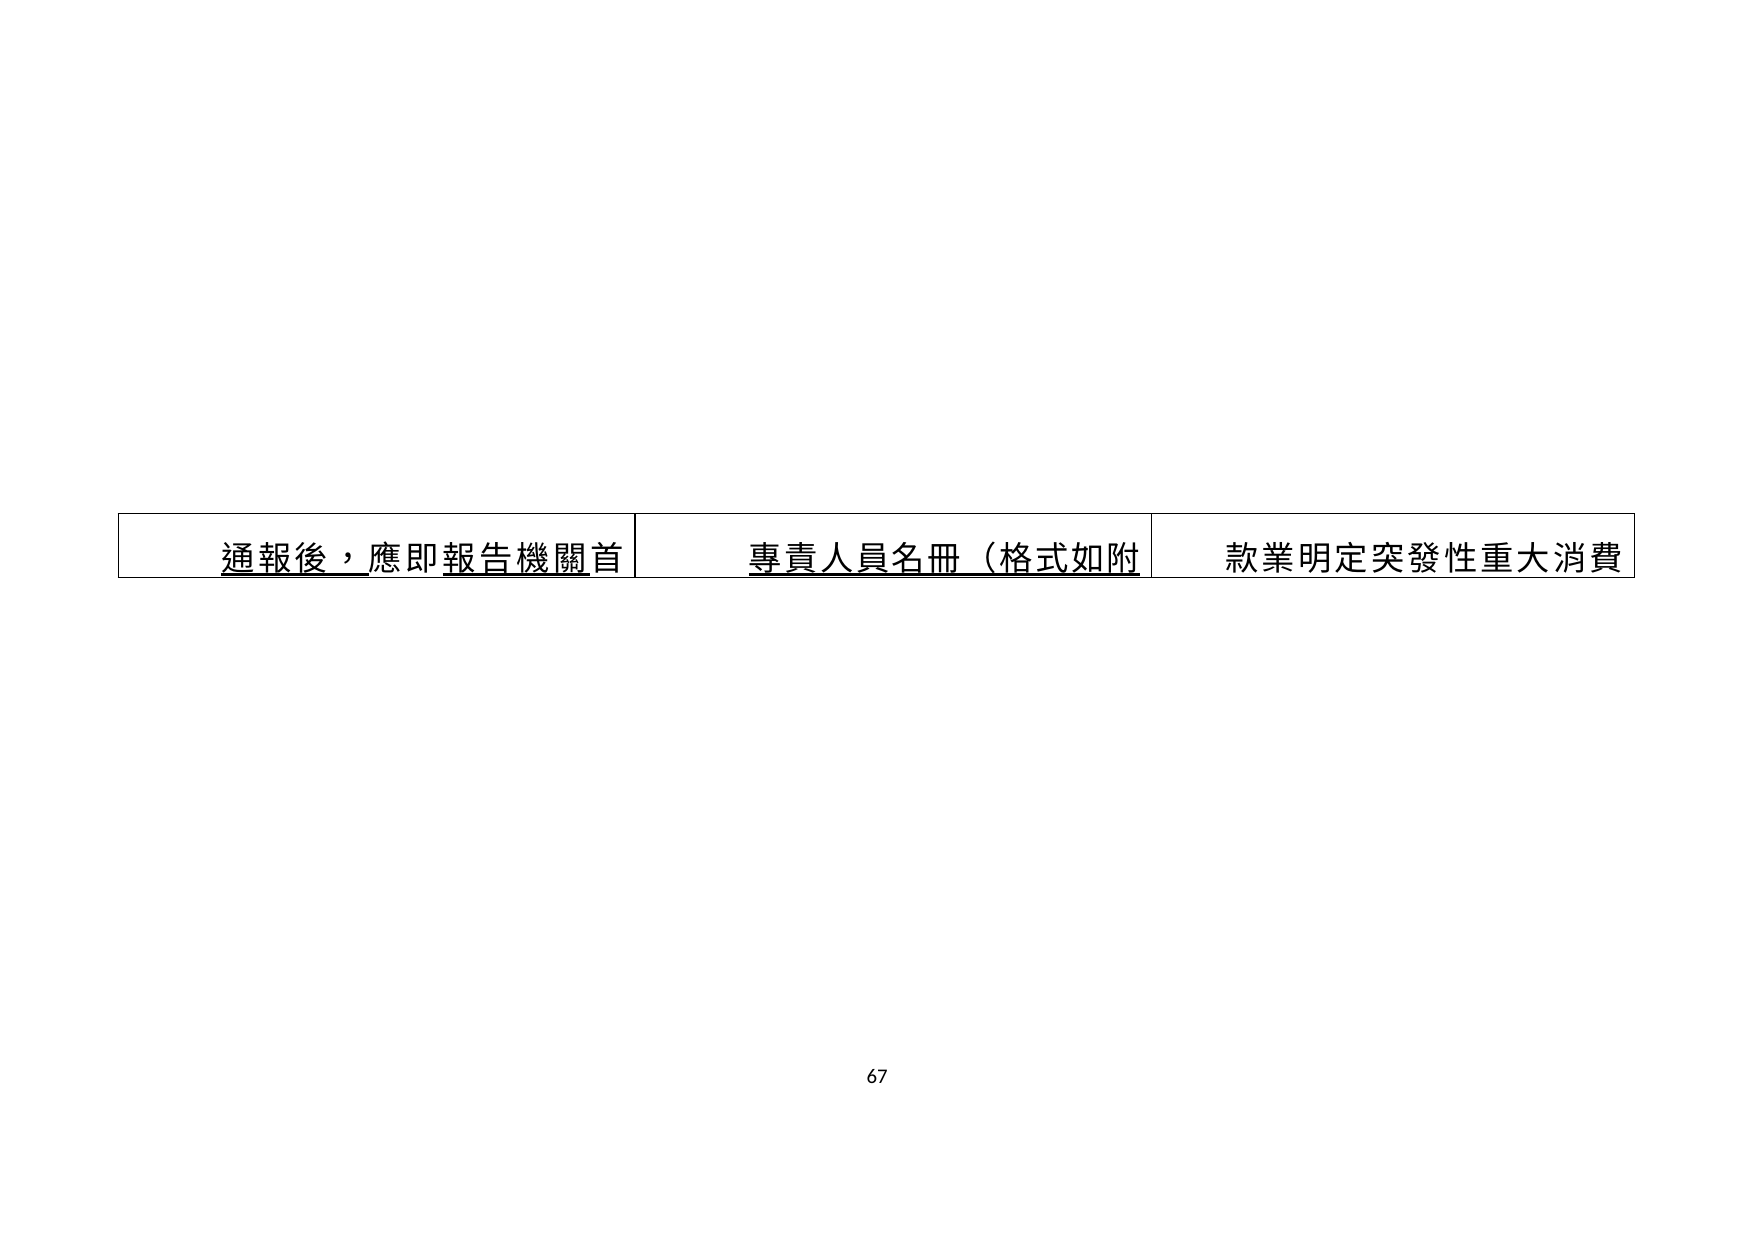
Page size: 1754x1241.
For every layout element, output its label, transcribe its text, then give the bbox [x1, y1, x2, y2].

table_cell 款業明定突發性重大消費 [1152, 514, 1634, 577]
table_cell 專責人員名冊（格式如附 [636, 514, 1151, 577]
table_cell 通報後，應即報告機關首 [119, 514, 634, 577]
